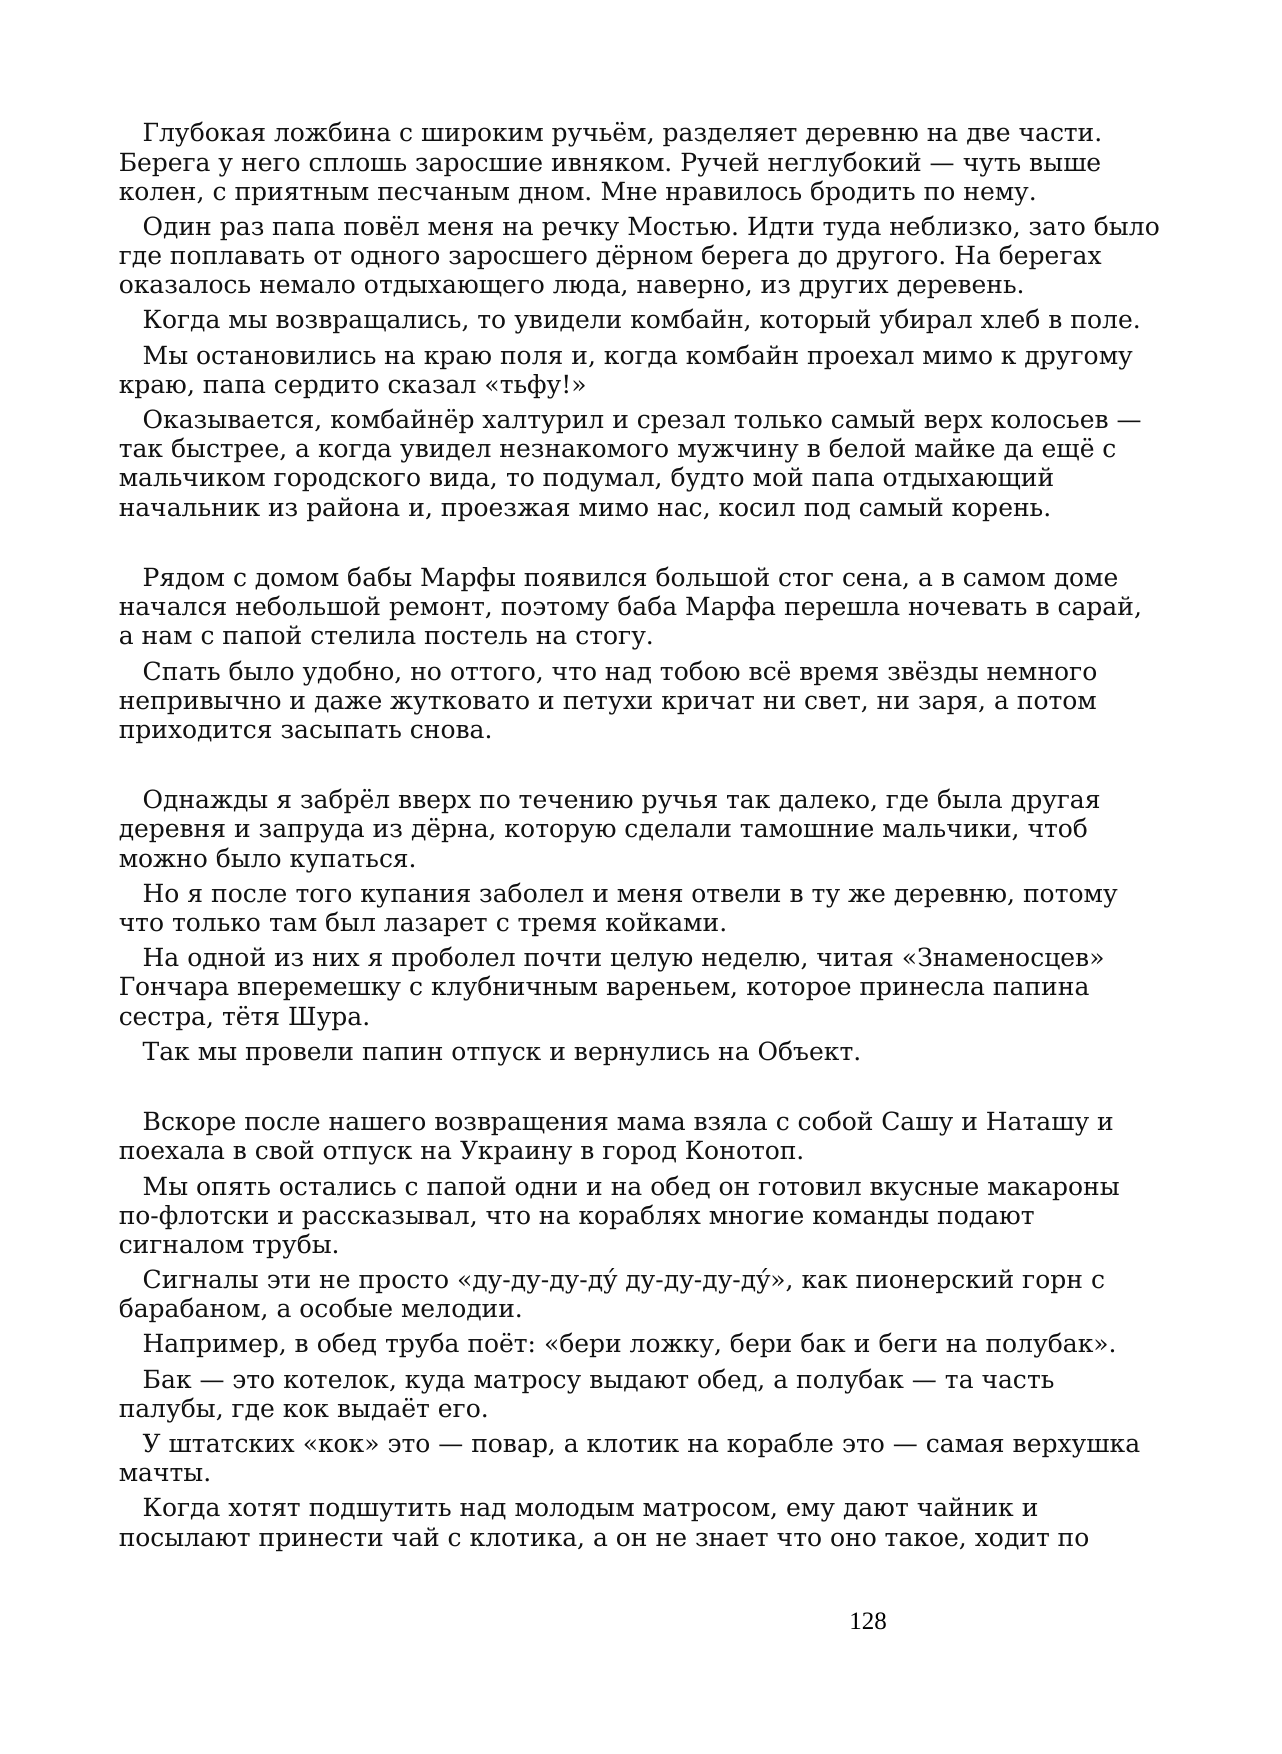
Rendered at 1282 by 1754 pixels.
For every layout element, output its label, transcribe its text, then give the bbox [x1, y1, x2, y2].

text Спать было удобно, но оттого, что над тобою всё время звёзды немного непривычно и даже жутковато и петухи кричат ни свет, ни заря, а потом приходится засыпать снова. [118, 657, 1162, 744]
text Глубокая ложбина с широким ручьём, разделяет деревню на две части. Берега у него сплошь заросшие ивняком. Ручей неглубокий — чуть выше колен, с приятным песчаным дном. Мне нравилось бродить по нему. [118, 118, 1162, 206]
text Когда мы возвращались, то увидели комбайн, который убирал хлеб в поле. [118, 306, 1162, 335]
text Один раз папа повёл меня на речку Мостью. Идти туда неблизко, зато было где поплавать от одного заросшего дёрном берега до другого. На берегах оказалось немало отдыхающего люда, наверно, из других деревень. [118, 212, 1162, 299]
text На одной из них я проболел почти целую неделю, читая «Знаменосцев» Гончара вперемешку с клубничным вареньем, которое принесла папина сестра, тётя Шура. [118, 943, 1162, 1031]
text Оказывается, комбайнёр халтурил и срезал только самый верх колосьев — так быстрее, а когда увидел незнакомого мужчину в белой майке да ещё с мальчиком городского вида, то подумал, будто мой папа отдыхающий начальник из района и, проезжая мимо нас, косил под самый корень. [118, 405, 1162, 522]
text Бак — это котелок, куда матросу выдают обед, а полубак — та часть палубы, где кок выдаёт его. [118, 1365, 1162, 1423]
text Так мы провели папин отпуск и вернулись на Объект. [118, 1037, 1162, 1066]
text Например, в обед труба поёт: «бери ложку, бери бак и беги на полубак». [118, 1329, 1162, 1359]
text Мы остановились на краю поля и, когда комбайн проехал мимо к другому краю, папа сердито сказал «тьфу!» [118, 341, 1162, 399]
text Сигналы эти не просто «ду-ду-ду-дý ду-ду-ду-дý», как пионерский горн с барабаном, а особые мелодии. [118, 1265, 1162, 1323]
text Мы опять остались с папой одни и на обед он готовил вкусные макароны по-флотски и рассказывал, что на кораблях многие команды подают сигналом трубы. [118, 1172, 1162, 1259]
text Рядом с домом бабы Марфы появился большой стог сена, а в самом доме начался небольшой ремонт, поэтому баба Марфа перешла ночевать в сарай, а нам с папой стелила постель на стогу. [118, 563, 1162, 651]
text У штатских «кок» это — повар, а клотик на корабле это — самая верхушка мачты. [118, 1429, 1162, 1487]
text Но я после того купания заболел и меня отвели в ту же деревню, потому что только там был лазарет с тремя койками. [118, 879, 1162, 937]
text Когда хотят подшутить над молодым матросом, ему дают чайник и посылают принести чай с клотика, а он не знает что оно такое, ходит по [118, 1493, 1162, 1552]
text Однажды я забрёл вверх по течению ручья так далеко, где была другая деревня и запруда из дёрна, которую сделали тамошние мальчики, чтоб можно было купаться. [118, 785, 1162, 873]
text Вскоре после нашего возвращения мама взяла с собой Сашу и Наташу и поехала в свой отпуск на Украину в город Конотоп. [118, 1107, 1162, 1166]
